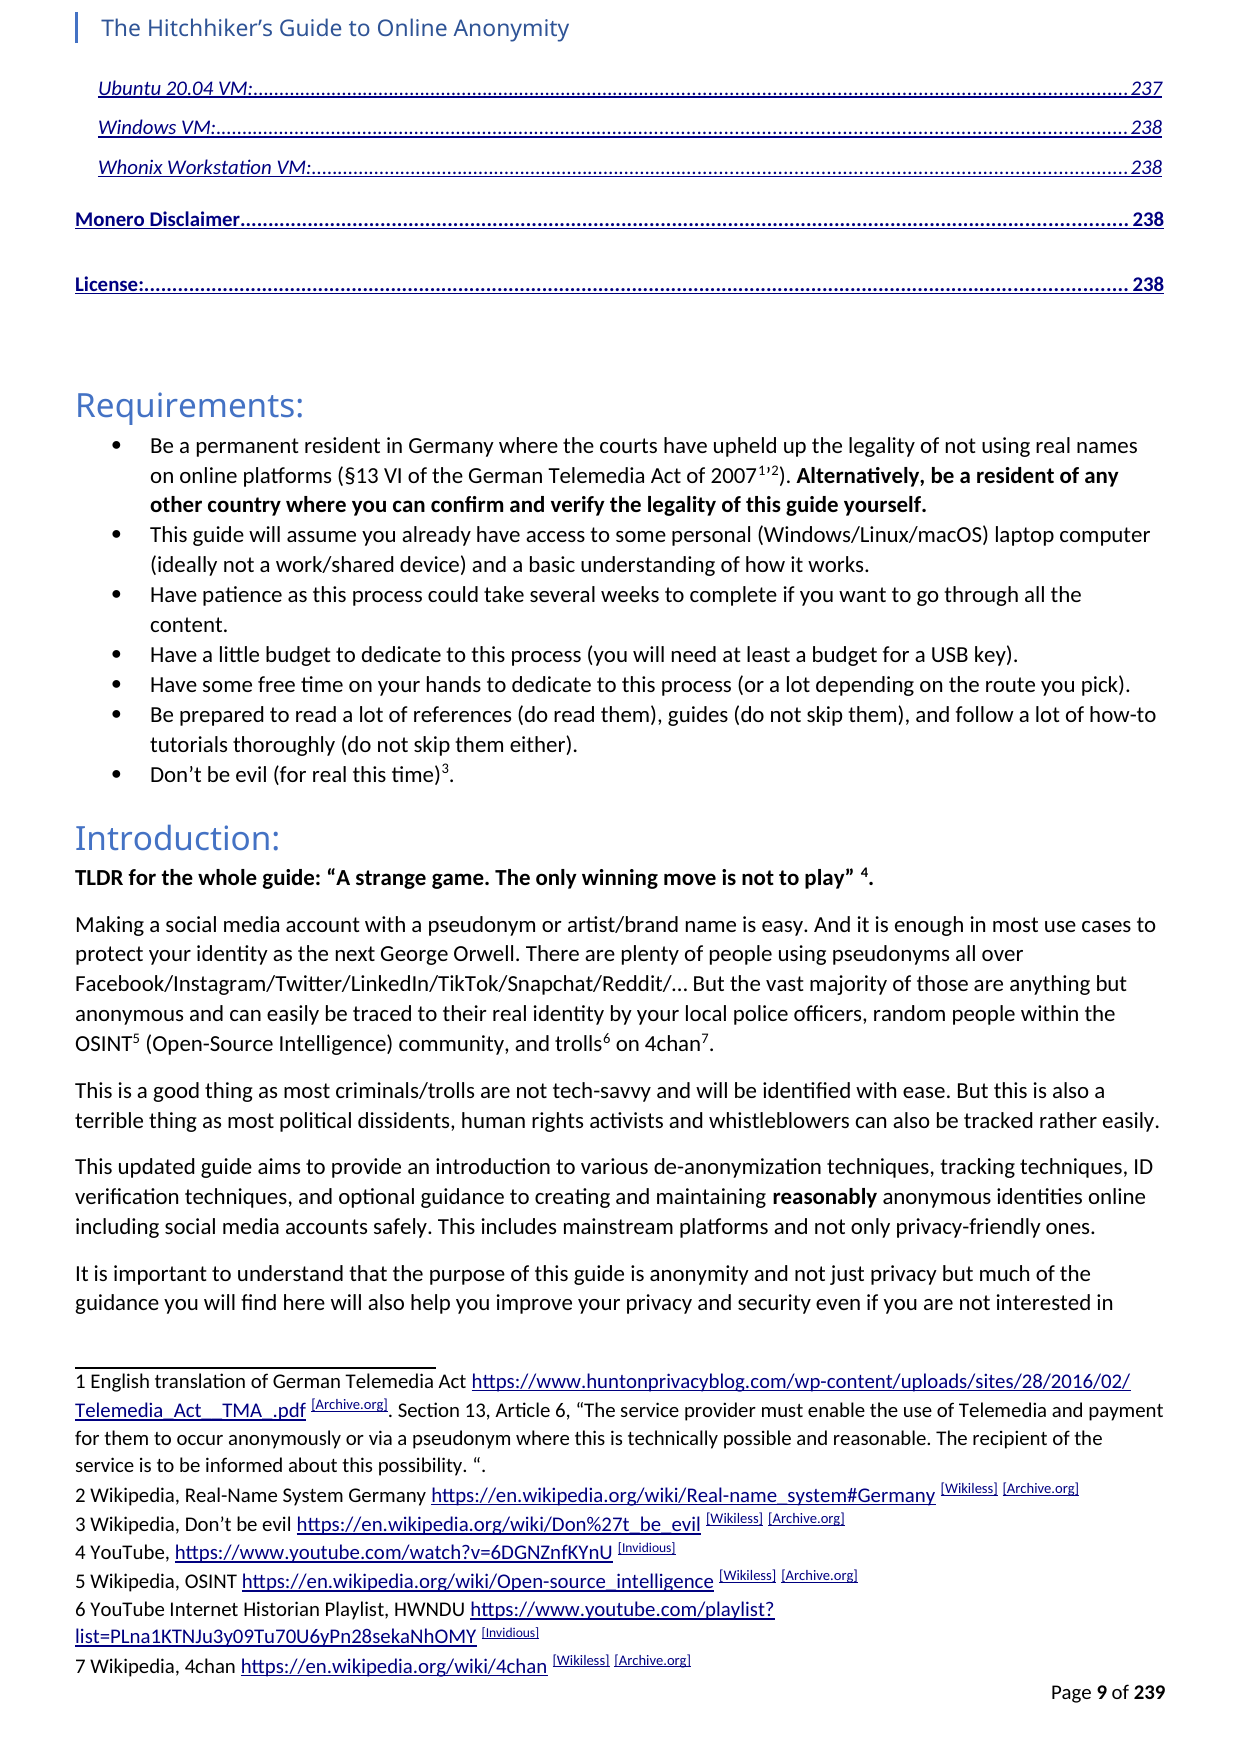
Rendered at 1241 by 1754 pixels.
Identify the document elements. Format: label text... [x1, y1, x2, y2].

list Have a little budget to dedicate to this process (you will need at least a budget for a USB key). [112, 640, 1165, 668]
list Have some free time on your hands to dedicate to this process (or a lot depending on the route you pick). [112, 670, 1165, 698]
text License: 238 [75, 271, 1165, 296]
subtitle Introduction: [75, 814, 1165, 860]
list This guide will assume you already have access to some personal (Windows/Linux/macOS) laptop computer (ideally not a work/shared device) and a basic understanding of how it works. [112, 521, 1165, 578]
text TLDR for the whole guide: “A strange game. The only winning move is not to play” . [75, 863, 1165, 891]
list Don’t be evil (for real this time). [112, 760, 1165, 788]
list English translation of German Telemedia Act https://www.huntonprivacyblog.com/wp-content/uploads/sites/28/2016/02/Telemedia_Act__TMA_.pdf [Archive.org]. Section 13, Article 6, “The service provider must enable the use of Telemedia and payment for them to occur anonymously or via a pseudonym where this is technically possible and reasonable. The recipient of the service is to be informed about this possibility. “. [75, 1368, 1165, 1478]
list Have patience as this process could take several weeks to complete if you want to go through all the content. [112, 580, 1165, 638]
text YouTube Internet Historian Playlist, HWNDU https://www.youtube.com/playlist?list=PLna1KTNJu3y09Tu70U6yPn28sekaNhOMY [Invidious] [75, 1597, 1165, 1649]
text YouTube, https://www.youtube.com/watch?v=6DGNZnfKYnU [Invidious] [75, 1539, 1165, 1565]
text Wikipedia, 4chan https://en.wikipedia.org/wiki/4chan [Wikiless] [Archive.org] [75, 1651, 1165, 1679]
list Be a permanent resident in Germany where the courts have upheld up the legality of not using real names on online platforms (§13 VI of the German Telemedia Act of 2007’). Alternatively, be a resident of any other country where you can confirm and verify the legality of this guide yourself. [112, 431, 1165, 519]
subtitle Requirements: [75, 382, 1165, 428]
text Making a social media account with a pseudonym or artist/brand name is easy. And it is enough in most use cases to protect your identity as the next George Orwell. There are plenty of people using pseudonyms all over Facebook/Instagram/Twitter/LinkedIn/TikTok/Snapchat/Reddit/… But the vast majority of those are anything but anonymous and can easily be traced to their real identity by your local police officers, random people within the OSINT (Open-Source Intelligence) community, and trolls on 4chan. [75, 910, 1165, 1057]
list Be prepared to read a lot of references (do read them), guides (do not skip them), and follow a lot of how-to tutorials thoroughly (do not skip them either). [112, 700, 1165, 758]
text This updated guide aims to provide an introduction to various de-anonymization techniques, tracking techniques, ID verification techniques, and optional guidance to creating and maintaining reasonably anonymous identities online including social media accounts safely. This includes mainstream platforms and not only privacy-friendly ones. [75, 1152, 1165, 1240]
text Windows VM: 238 [98, 114, 1165, 140]
list Wikipedia, Don’t be evil https://en.wikipedia.org/wiki/Don%27t_be_evil [Wikiless] [Archive.org] [75, 1509, 1165, 1538]
text This is a good thing as most criminals/trolls are not tech-savvy and will be identified with ease. But this is also a terrible thing as most political dissidents, human rights activists and whistleblowers can also be tracked rather easily. [75, 1076, 1165, 1134]
text Monero Disclaimer 238 [75, 206, 1165, 232]
text Ubuntu 20.04 VM: 237 [98, 75, 1165, 100]
list Wikipedia, Real-Name System Germany https://en.wikipedia.org/wiki/Real-name_system#Germany [Wikiless] [Archive.org] [75, 1480, 1165, 1508]
text Wikipedia, OSINT https://en.wikipedia.org/wiki/Open-source_intelligence [Wikiless] [Archive.org] [75, 1567, 1165, 1595]
text It is important to understand that the purpose of this guide is anonymity and not just privacy but much of the guidance you will find here will also help you improve your privacy and security even if you are not interested in [75, 1259, 1165, 1317]
text Whonix Workstation VM: 238 [98, 154, 1165, 179]
